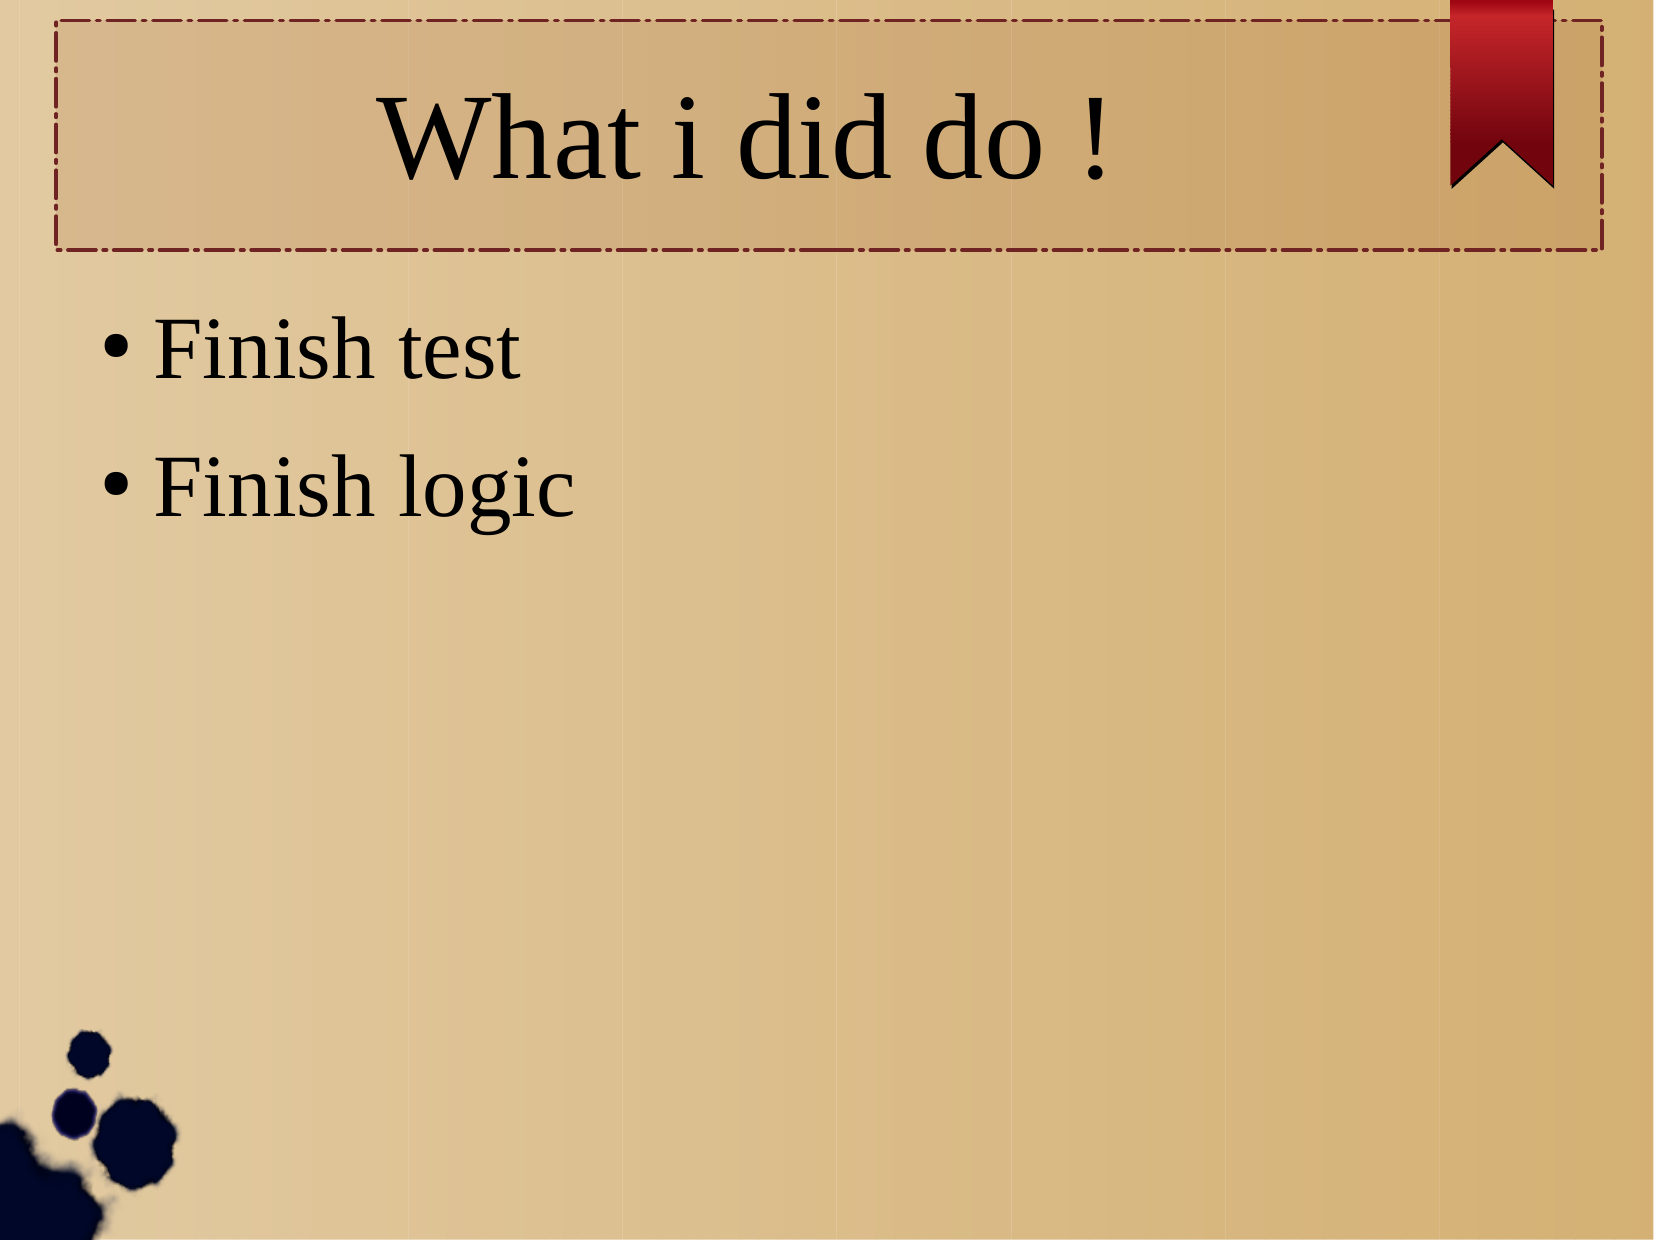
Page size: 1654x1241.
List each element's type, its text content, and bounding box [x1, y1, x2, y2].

list Finish test Finish logic [82, 299, 1571, 1019]
title What i did do ! [82, 47, 1412, 229]
